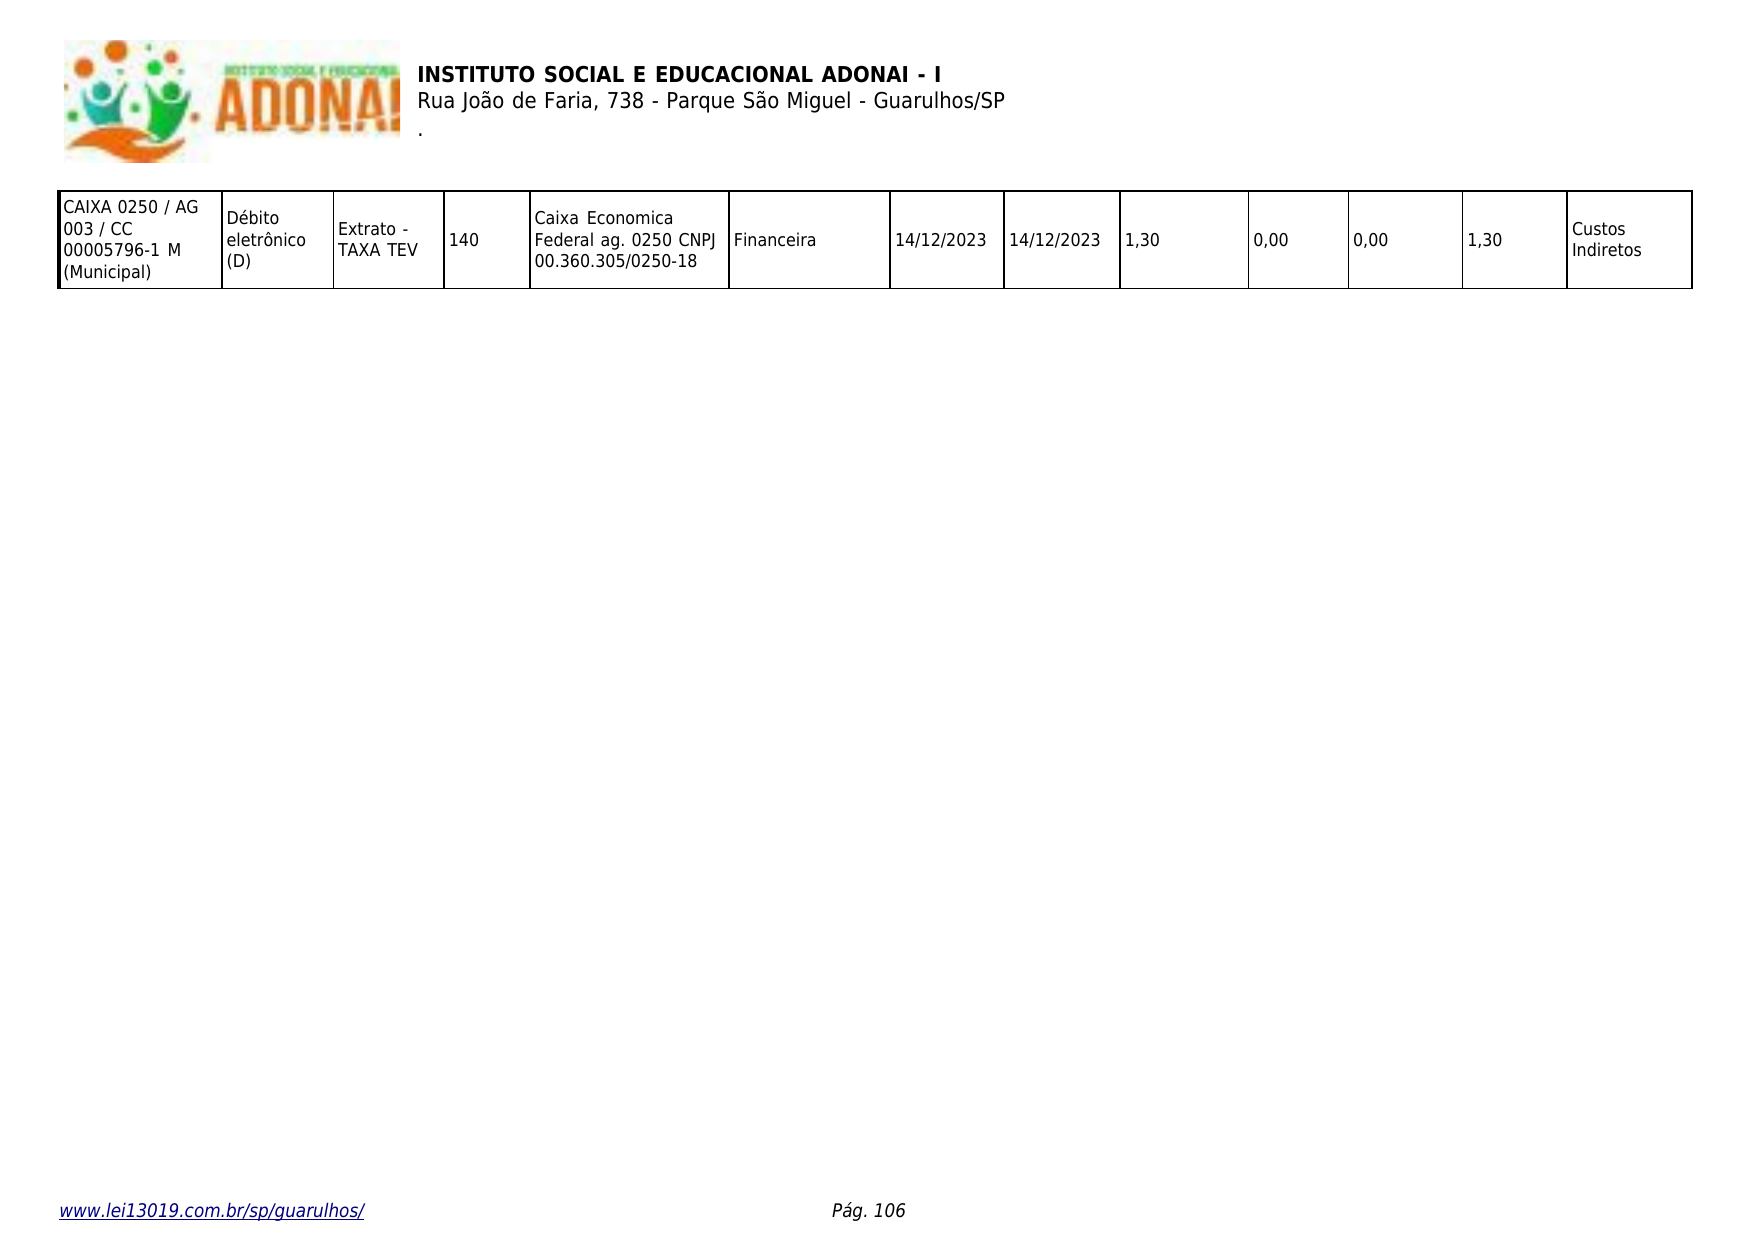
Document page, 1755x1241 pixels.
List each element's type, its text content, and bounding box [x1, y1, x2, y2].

table_cell 0,00 [1349, 192, 1462, 287]
table_cell 140 [445, 192, 529, 287]
table_cell 0,00 [1249, 192, 1348, 287]
table_cell Custos Indiretos [1568, 192, 1691, 287]
table_cell Débito eletrônico (D) [223, 192, 333, 287]
table_cell CAIXA 0250 / AG 003 / CC 00005796-1 M (Municipal) [61, 192, 221, 287]
table_cell Extrato - TAXA TEV [334, 192, 443, 287]
table_cell Caixa Economica Federal ag. 0250 CNPJ 00.360.305/0250-18 [531, 192, 728, 287]
table_cell 14/12/2023 [891, 192, 1003, 287]
table_cell 14/12/2023 [1005, 192, 1119, 287]
table_cell Financeira [730, 192, 889, 287]
table_cell 1,30 [1121, 192, 1248, 287]
table_cell 1,30 [1463, 192, 1566, 287]
